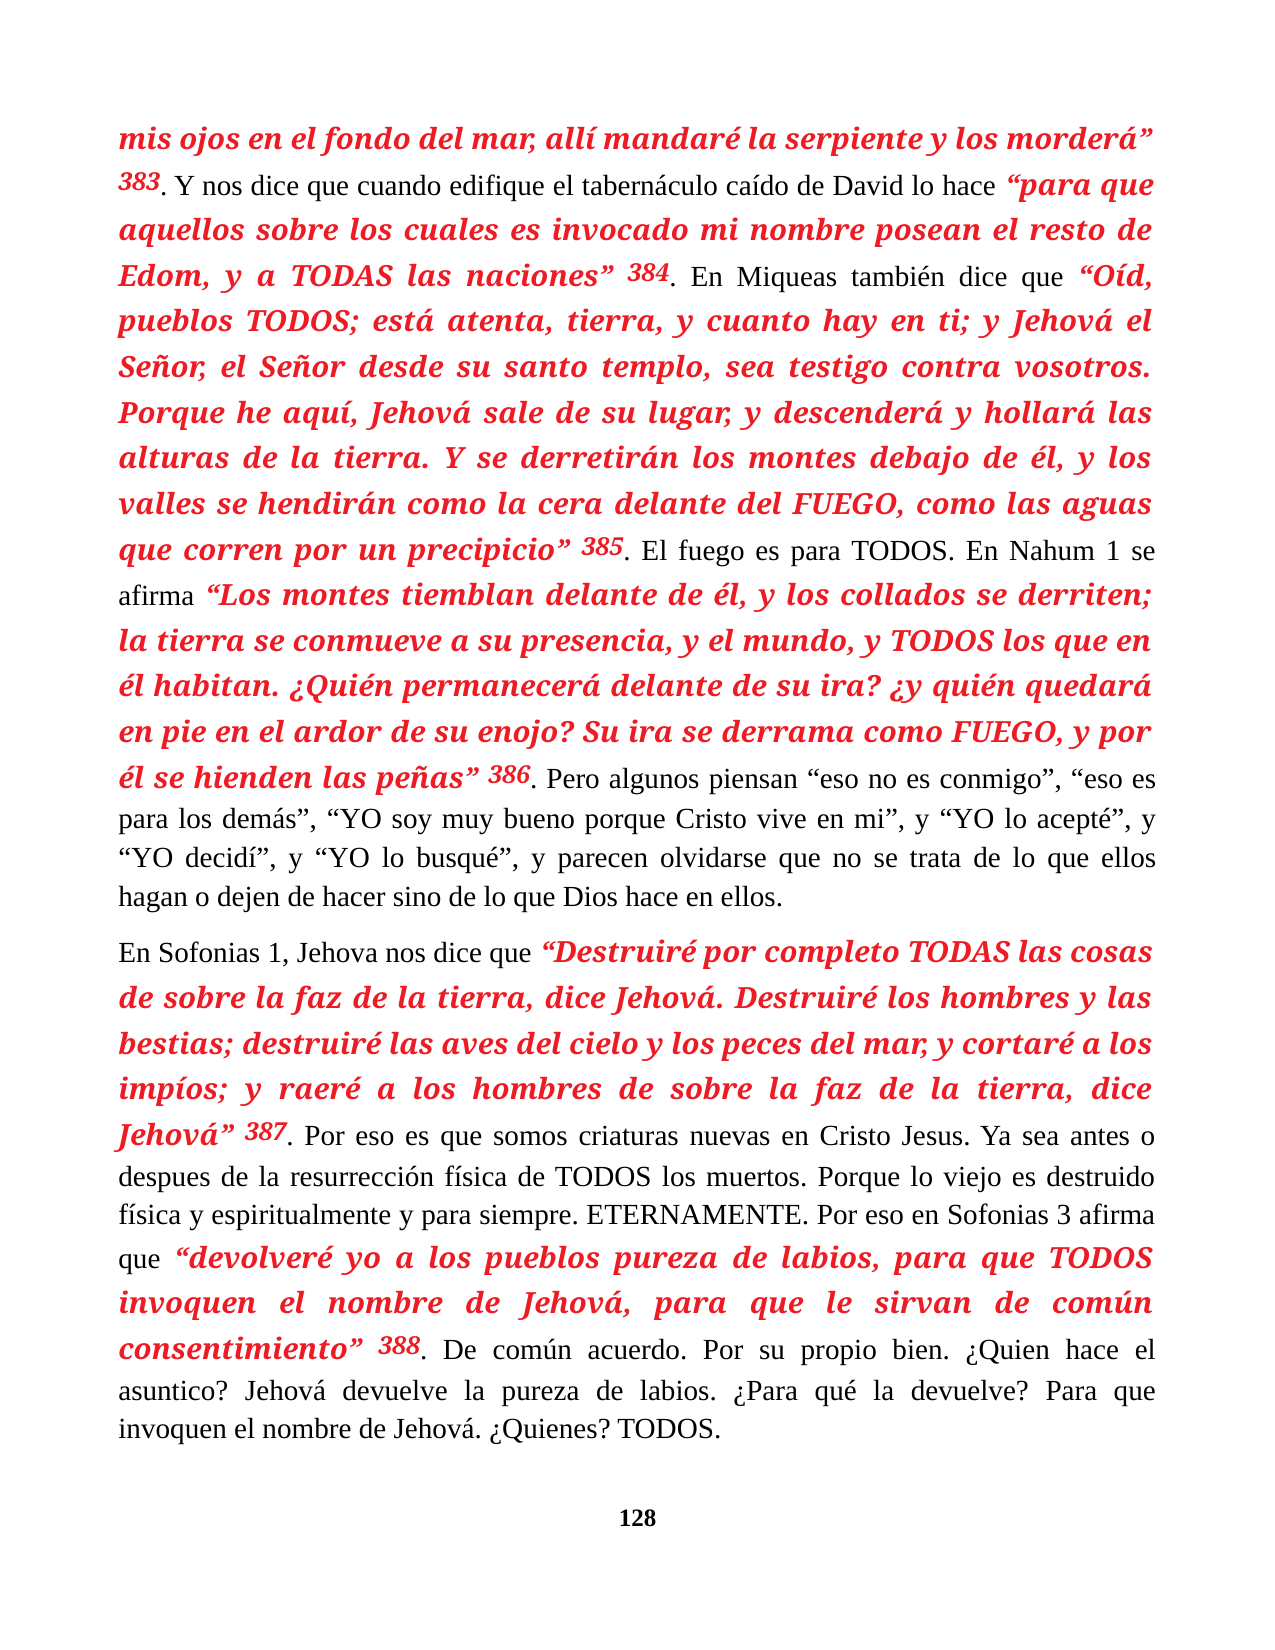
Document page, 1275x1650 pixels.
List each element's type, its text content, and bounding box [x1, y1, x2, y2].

text mis ojos en el fondo del mar, allí mandaré la serpiente y los morderá” . Y nos dice que cuando edifique el tabernáculo caído de David lo hace “para que aquellos sobre los cuales es invocado mi nombre posean el resto de Edom, y a TODAS las naciones” . En Miqueas también dice que “Oíd, pueblos TODOS; está atenta, tierra, y cuanto hay en ti; y Jehová el Señor, el Señor desde su santo templo, sea testigo contra vosotros. Porque he aquí, Jehová sale de su lugar, y descenderá y hollará las alturas de la tierra. Y se derretirán los montes debajo de él, y los valles se hendirán como la cera delante del FUEGO, como las aguas que corren por un precipicio” . El fuego es para TODOS. En Nahum 1 se afirma “Los montes tiemblan delante de él, y los collados se derriten; la tierra se conmueve a su presencia, y el mundo, y TODOS los que en él habitan. ¿Quién permanecerá delante de su ira? ¿y quién quedará en pie en el ardor de su enojo? Su ira se derrama como FUEGO, y por él se hienden las peñas” . Pero algunos piensan “eso no es conmigo”, “eso es para los demás”, “YO soy muy bueno porque Cristo vive en mi”, y “YO lo acepté”, y “YO decidí”, y “YO lo busqué”, y parecen olvidarse que no se trata de lo que ellos hagan o dejen de hacer sino de lo que Dios hace en ellos. [118, 118, 1157, 912]
text En Sofonias 1, Jehova nos dice que “Destruiré por completo TODAS las cosas de sobre la faz de la tierra, dice Jehová. Destruiré los hombres y las bestias; destruiré las aves del cielo y los peces del mar, y cortaré a los impíos; y raeré a los hombres de sobre la faz de la tierra, dice Jehová” . Por eso es que somos criaturas nuevas en Cristo Jesus. Ya sea antes o despues de la resurrección física de TODOS los muertos. Porque lo viejo es destruido física y espiritualmente y para siempre. ETERNAMENTE. Por eso en Sofonias 3 afirma que “devolveré yo a los pueblos pureza de labios, para que TODOS invoquen el nombre de Jehová, para que le sirvan de común consentimiento” . De común acuerdo. Por su propio bien. ¿Quien hace el asuntico? Jehová devuelve la pureza de labios. ¿Para qué la devuelve? Para que invoquen el nombre de Jehová. ¿Quienes? TODOS. [118, 932, 1157, 1445]
